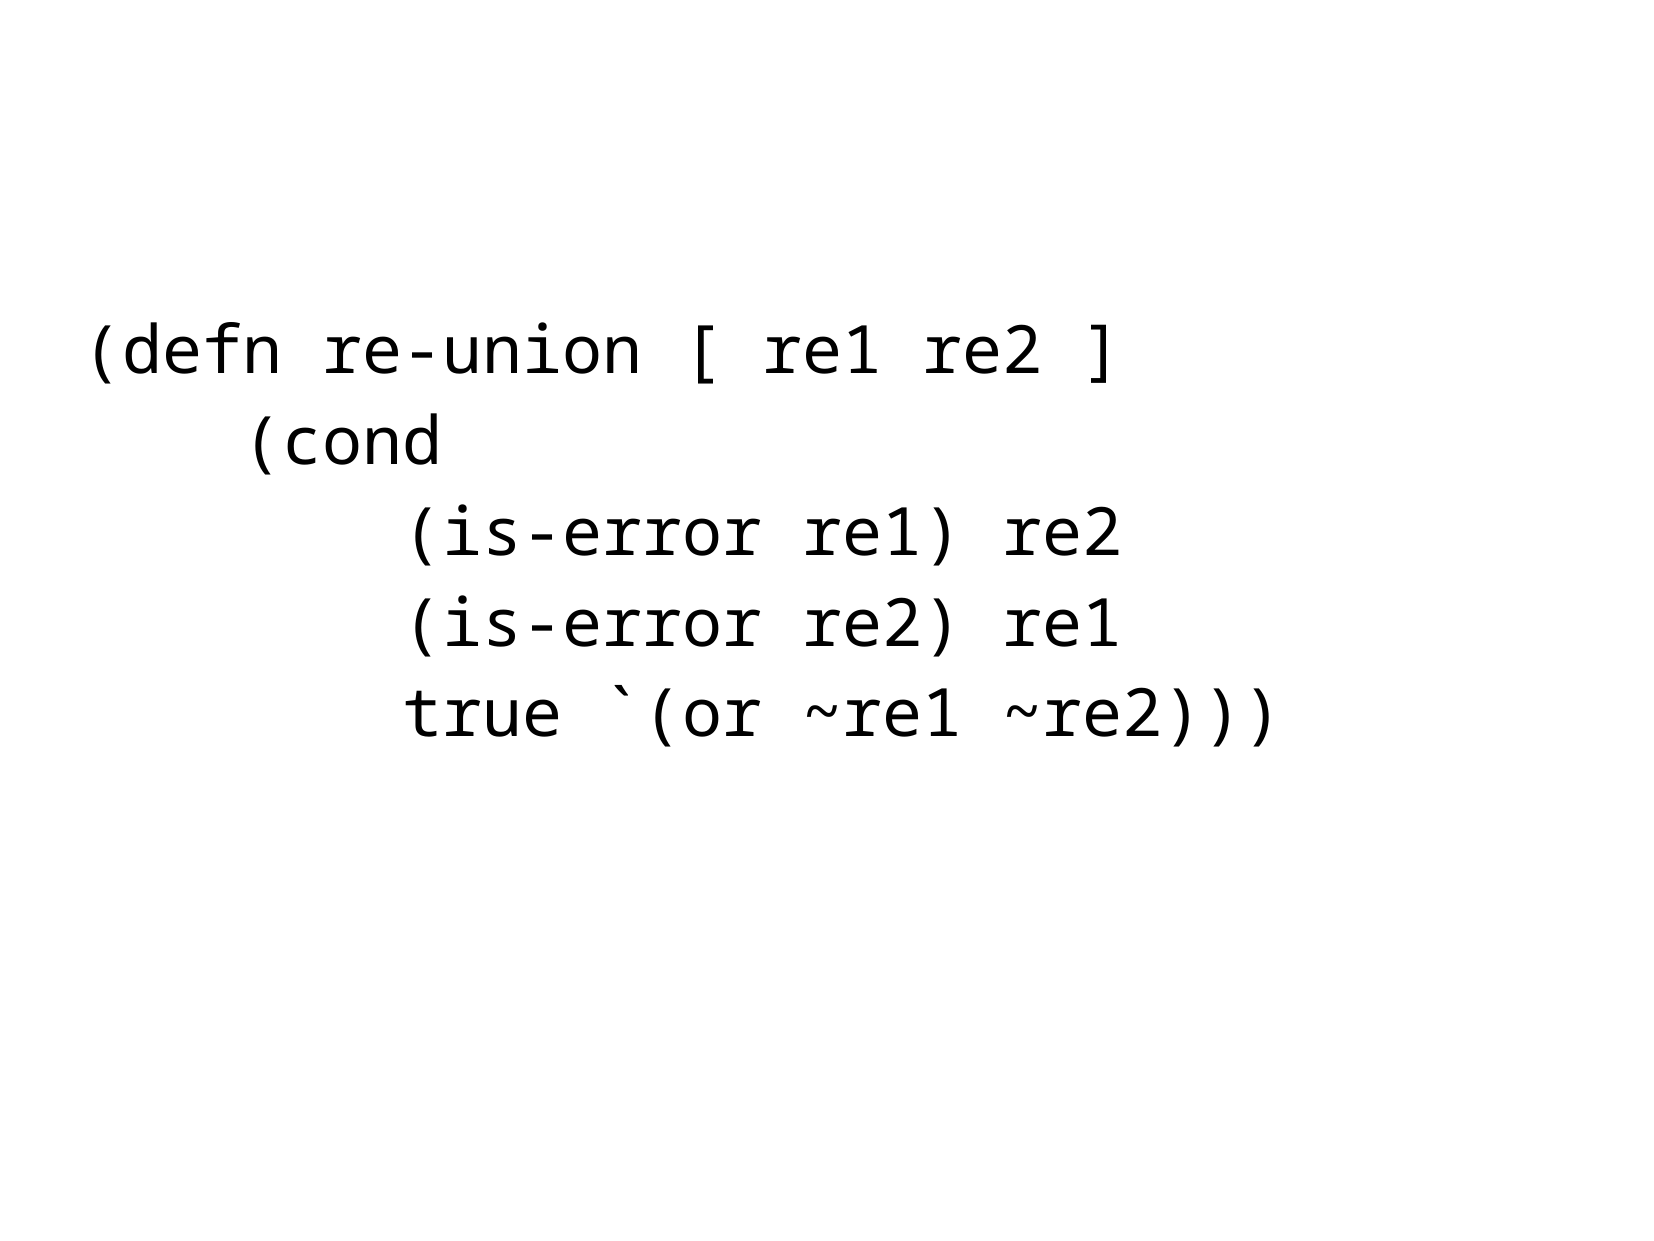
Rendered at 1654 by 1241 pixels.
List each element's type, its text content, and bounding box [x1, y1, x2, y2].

subtitle (defn re-union [ re1 re2 ] (cond (is-error re1) re2 (is-error re2) re1 true `(or ~re1 ~re2))) [82, 49, 1571, 1010]
